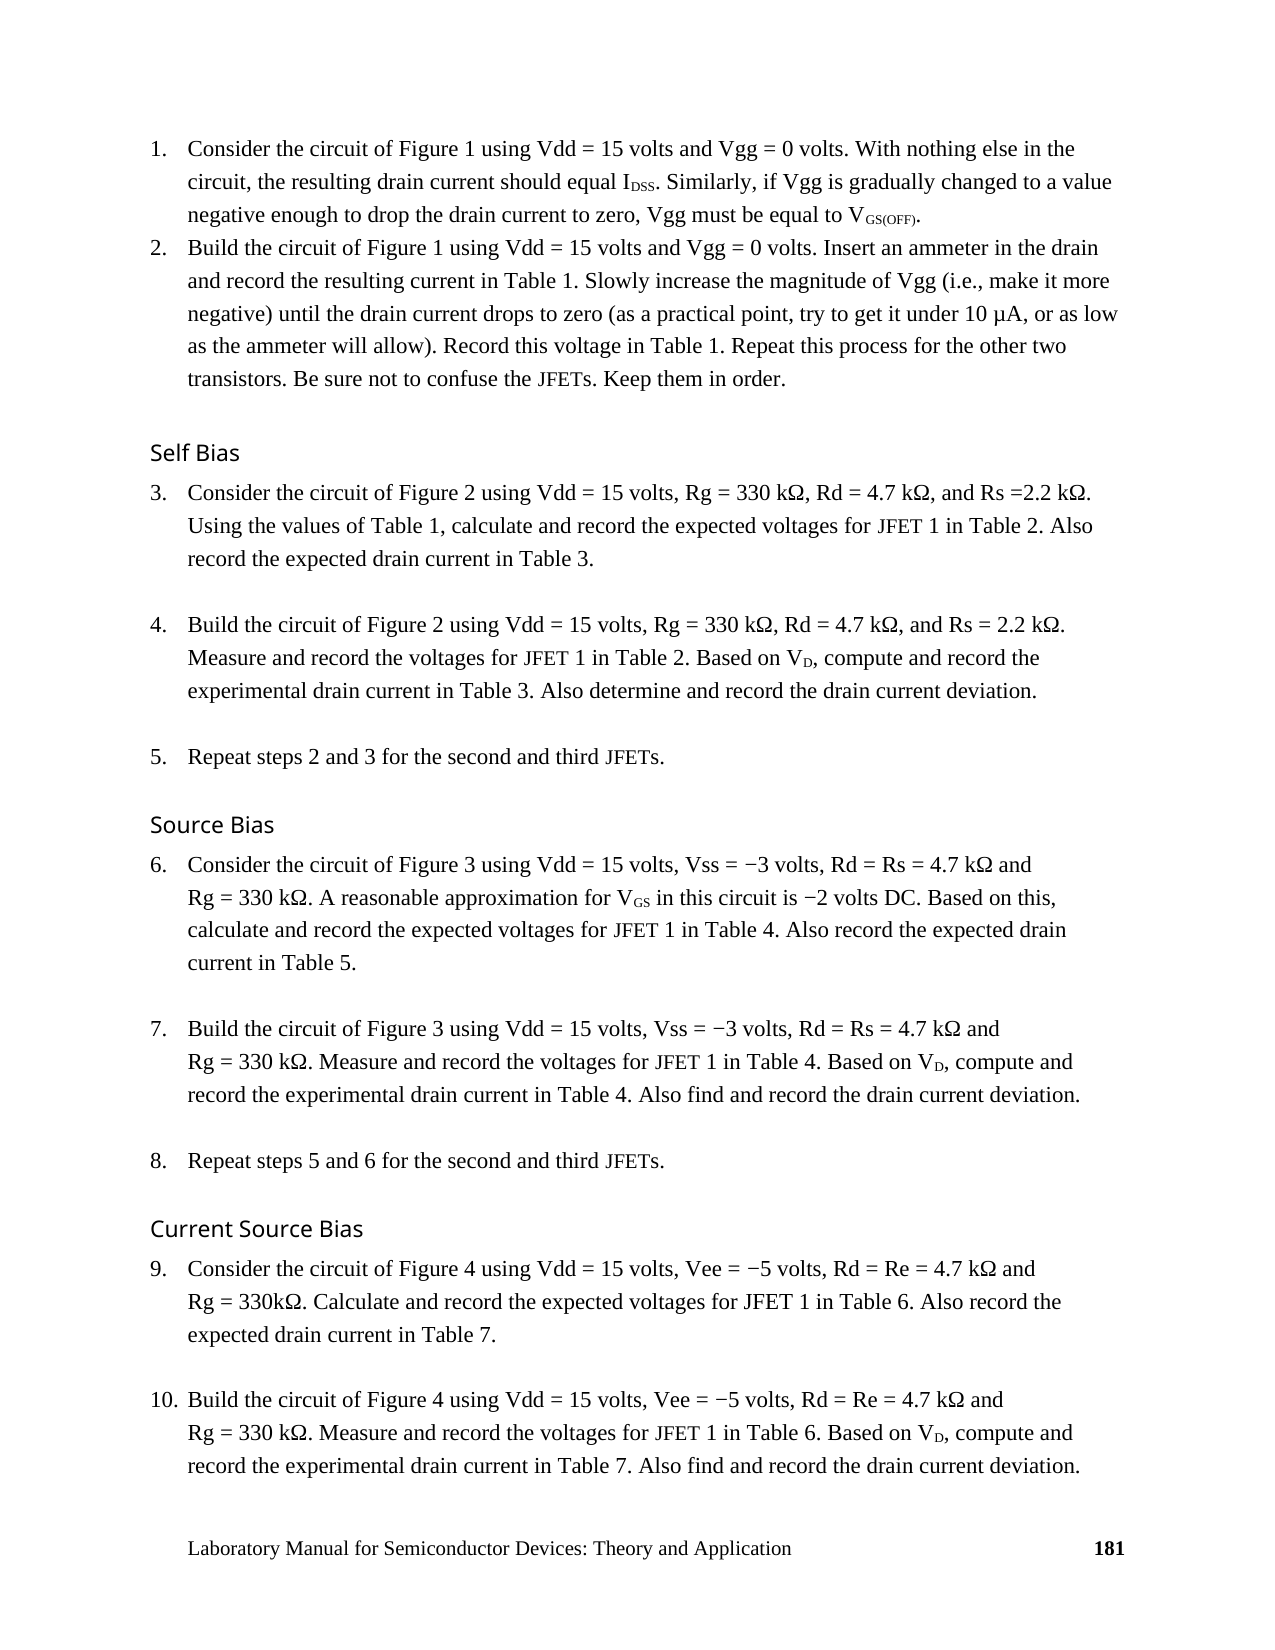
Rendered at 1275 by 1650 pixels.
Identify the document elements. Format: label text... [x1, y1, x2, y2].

list Build the circuit of Figure 4 using Vdd = 15 volts, Vee = −5 volts, Rd = Re = 4.7 kΩ and Rg = 330 kΩ. Measure and record the voltages for JFET 1 in Table 6. Based on VD, compute and record the experimental drain current in Table 7. Also find and record the drain current deviation. [150, 1387, 1125, 1479]
list Build the circuit of Figure 3 using Vdd = 15 volts, Vss = −3 volts, Rd = Rs = 4.7 kΩ and Rg = 330 kΩ. Measure and record the voltages for JFET 1 in Table 4. Based on VD, compute and record the experimental drain current in Table 4. Also find and record the drain current deviation. [150, 1015, 1125, 1107]
text Self Bias [150, 437, 1125, 469]
list Consider the circuit of Figure 4 using Vdd = 15 volts, Vee = −5 volts, Rd = Re = 4.7 kΩ and Rg = 330kΩ. Calculate and record the expected voltages for JFET 1 in Table 6. Also record the expected drain current in Table 7. [150, 1255, 1125, 1347]
list Repeat steps 5 and 6 for the second and third JFETs. [150, 1147, 1125, 1173]
text Source Bias [150, 809, 1125, 840]
list Repeat steps 2 and 3 for the second and third JFETs. [150, 743, 1125, 769]
list Consider the circuit of Figure 3 using Vdd = 15 volts, Vss = −3 volts, Rd = Rs = 4.7 kΩ and Rg = 330 kΩ. A reasonable approximation for VGS in this circuit is −2 volts DC. Based on this, calculate and record the expected voltages for JFET 1 in Table 4. Also record the expected drain current in Table 5. [150, 851, 1125, 976]
text Current Source Bias [150, 1213, 1125, 1244]
list Consider the circuit of Figure 2 using Vdd = 15 volts, Rg = 330 kΩ, Rd = 4.7 kΩ, and Rs =2.2 kΩ. Using the values of Table 1, calculate and record the expected voltages for JFET 1 in Table 2. Also record the expected drain current in Table 3. [150, 479, 1125, 572]
list Build the circuit of Figure 1 using Vdd = 15 volts and Vgg = 0 volts. Insert an ammeter in the drain and record the resulting current in Table 1. Slowly increase the magnitude of Vgg (i.e., make it more negative) until the drain current drops to zero (as a practical point, try to get it under 10 µA, or as low as the ammeter will allow). Record this voltage in Table 1. Repeat this process for the other two transistors. Be sure not to confuse the JFETs. Keep them in order. [150, 234, 1125, 392]
list Build the circuit of Figure 2 using Vdd = 15 volts, Rg = 330 kΩ, Rd = 4.7 kΩ, and Rs = 2.2 kΩ. Measure and record the voltages for JFET 1 in Table 2. Based on VD, compute and record the experimental drain current in Table 3. Also determine and record the drain current deviation. [150, 611, 1125, 703]
list Consider the circuit of Figure 1 using Vdd = 15 volts and Vgg = 0 volts. With nothing else in the circuit, the resulting drain current should equal IDSS. Similarly, if Vgg is gradually changed to a value negative enough to drop the drain current to zero, Vgg must be equal to VGS(OFF). [150, 135, 1125, 227]
